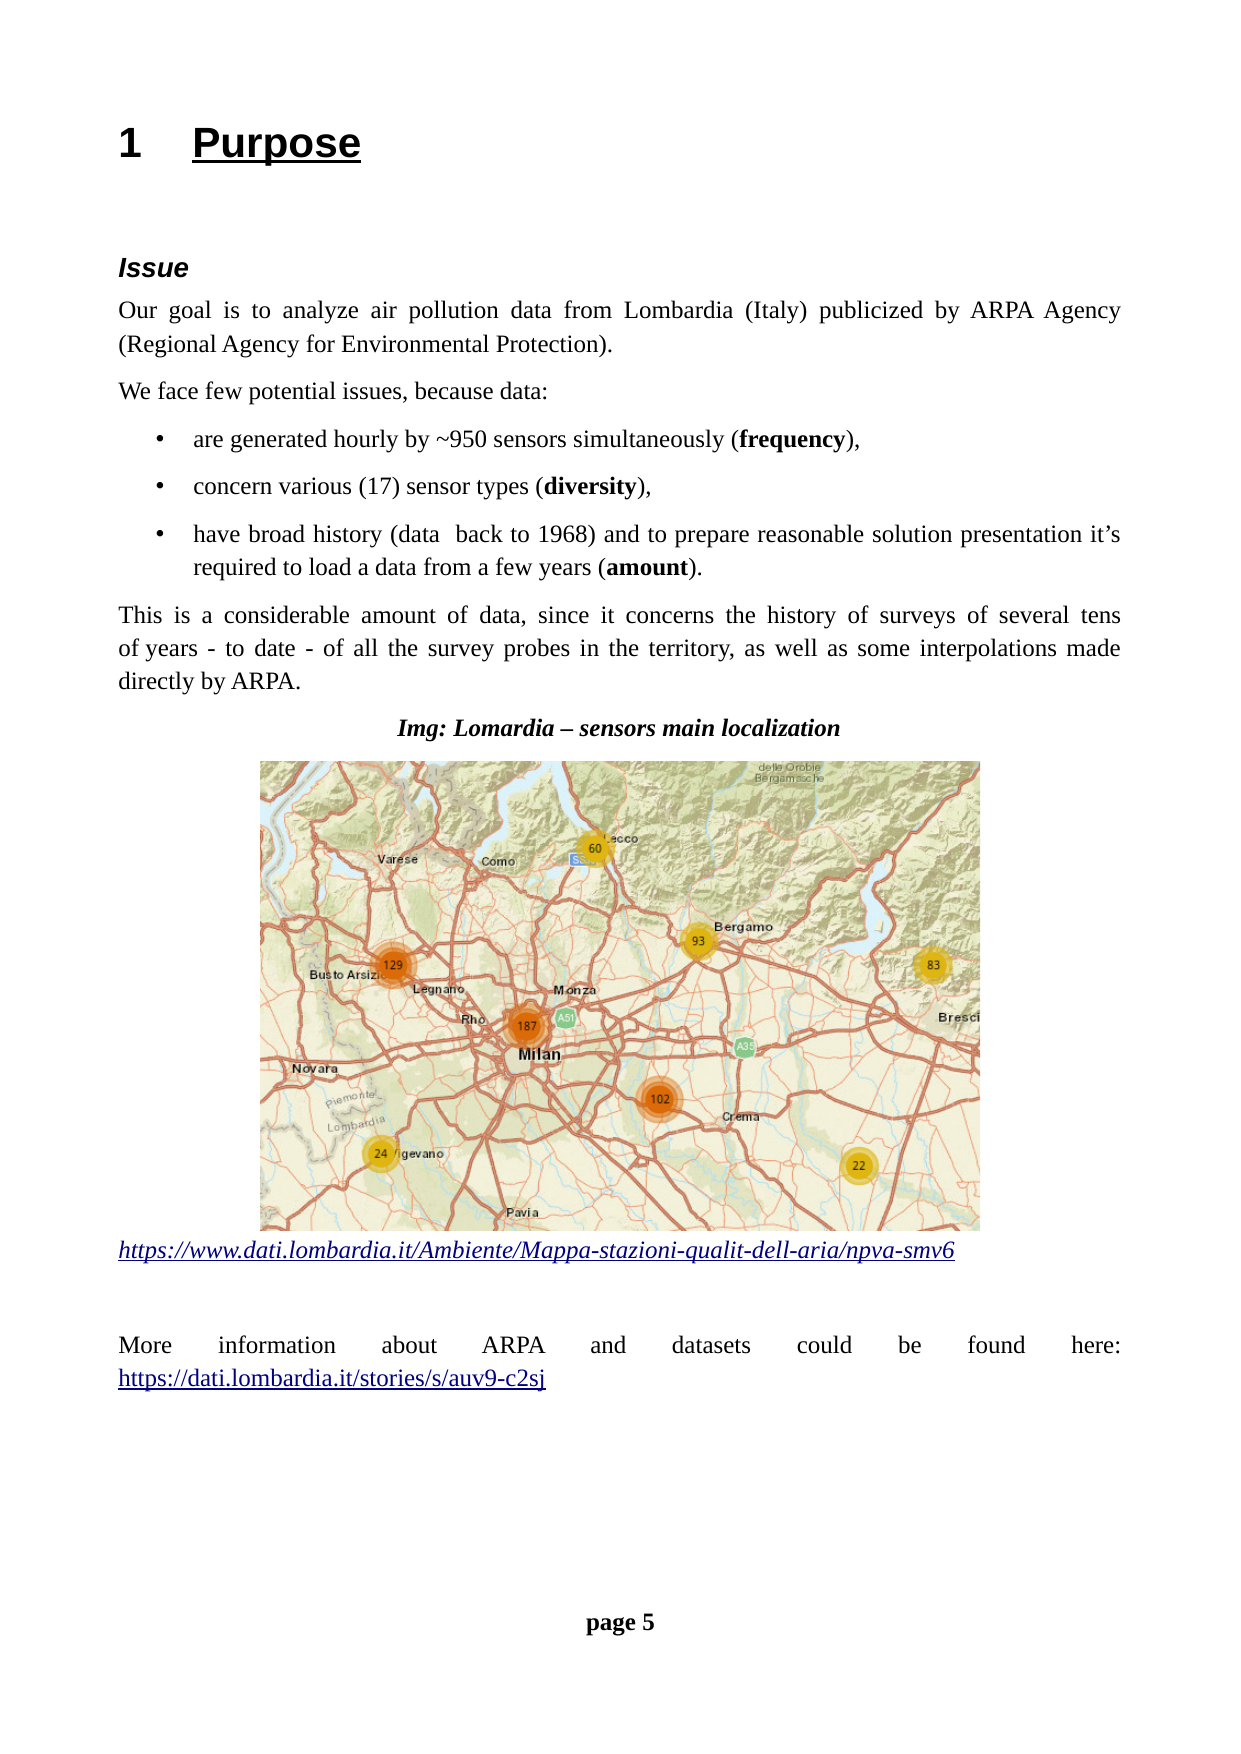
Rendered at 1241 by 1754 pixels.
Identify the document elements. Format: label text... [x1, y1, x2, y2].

list are generated hourly by ~950 sensors simultaneously (frequency), [156, 424, 1122, 453]
text More information about ARPA and datasets could be found here: https://dati.lombardia.it/stories/s/auv9-c2sj [118, 1330, 1122, 1392]
text Our goal is to analyze air pollution data from Lombardia (Italy) publicized by ARPA Agency (Regional Agency for Environmental Protection). [118, 296, 1122, 357]
text We face few potential issues, because data: [118, 376, 1122, 405]
picture [260, 761, 980, 1231]
subtitle Purpose [118, 118, 1122, 167]
subtitle Issue [118, 251, 1122, 283]
list concern various (17) sensor types (diversity), [156, 471, 1122, 500]
text This is a considerable amount of data, since it concerns the history of surveys of several tens of years - to date - of all the survey probes in the territory, as well as some interpolations made directly by ARPA. [118, 600, 1122, 694]
list have broad history (data back to 1968) and to prepare reasonable solution presentation it’s required to load a data from a few years (amount). [156, 519, 1122, 581]
text Img: Lomardia – sensors main localization [118, 713, 1122, 742]
text https://www.dati.lombardia.it/Ambiente/Mappa-stazioni-qualit-dell-aria/npva-smv6 [118, 1231, 1122, 1264]
